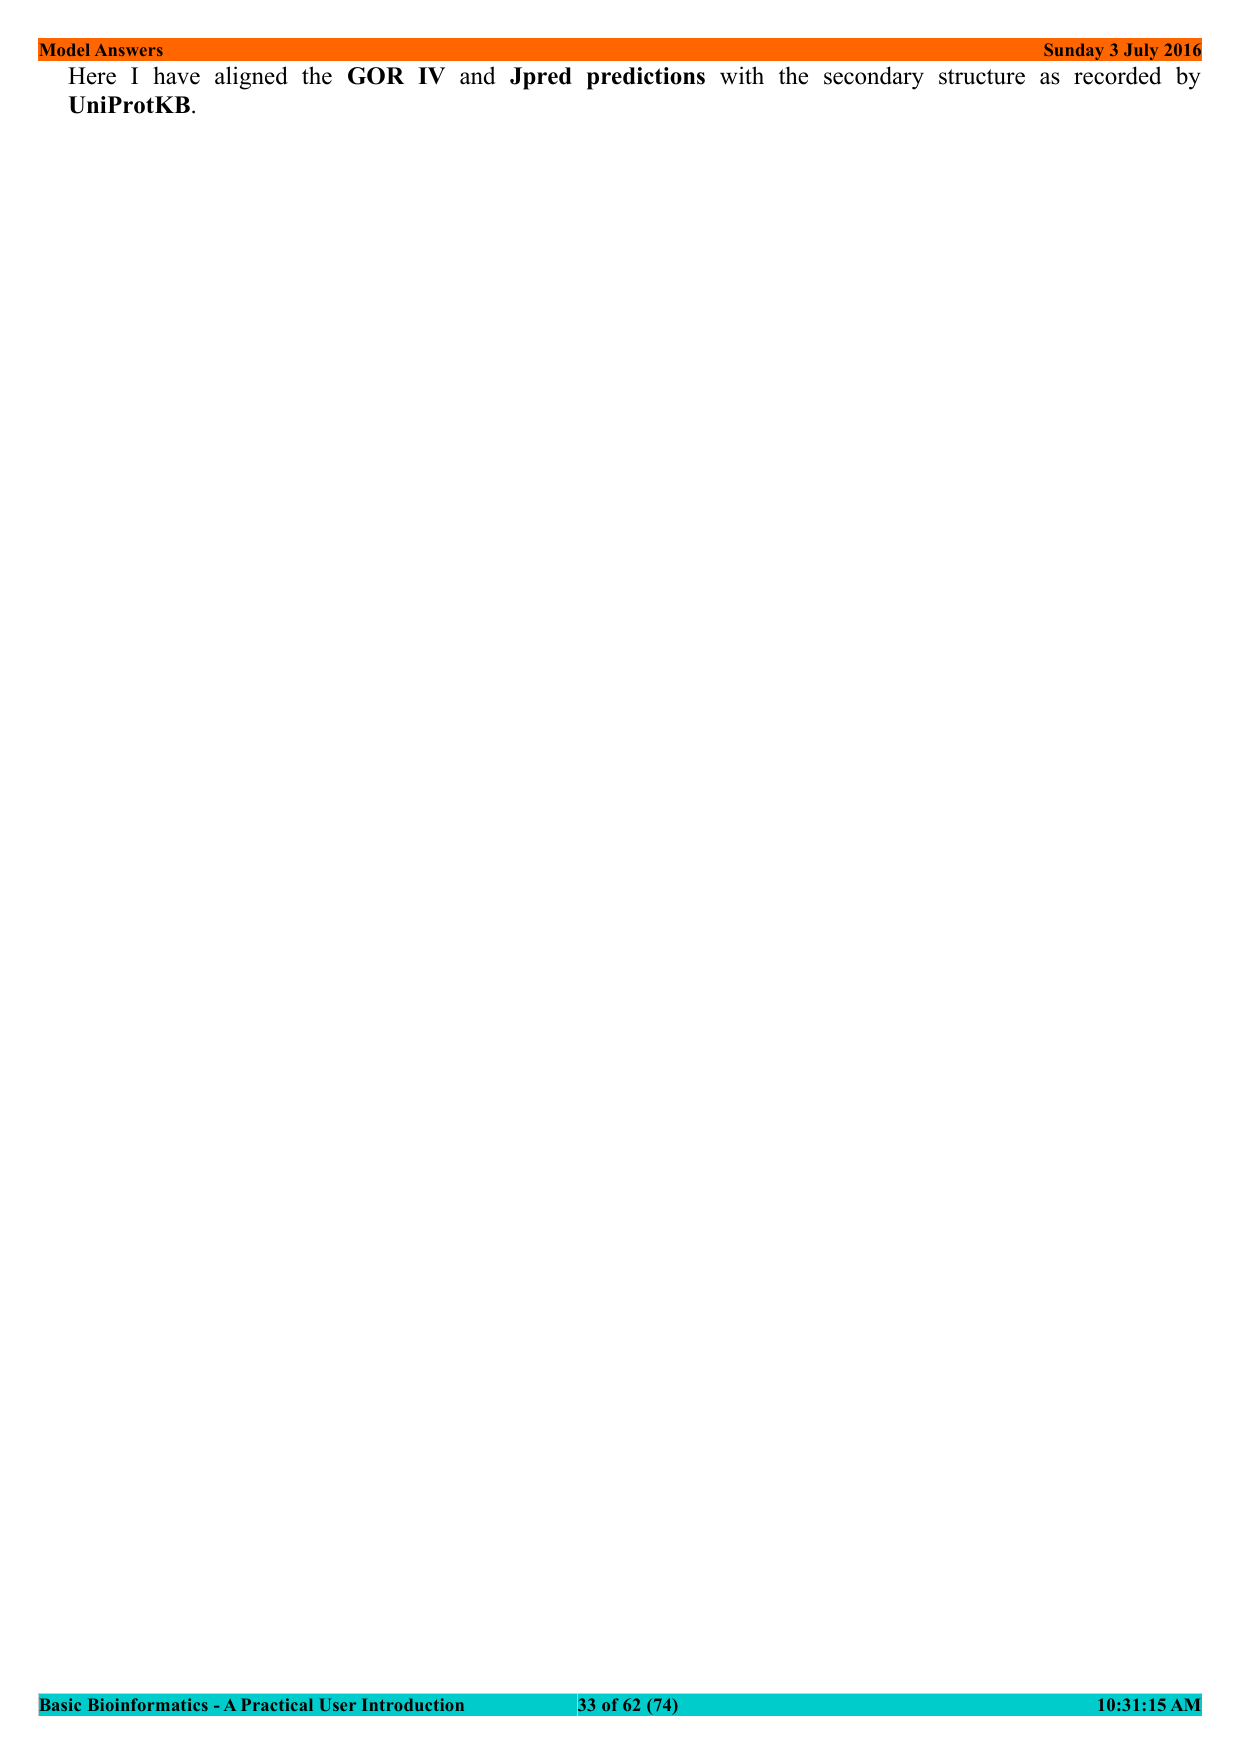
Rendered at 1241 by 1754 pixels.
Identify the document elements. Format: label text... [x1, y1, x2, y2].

text Here I have aligned the GOR IV and Jpred predictions with the secondary structure as recorded by UniProtKB. [68, 61, 1202, 119]
